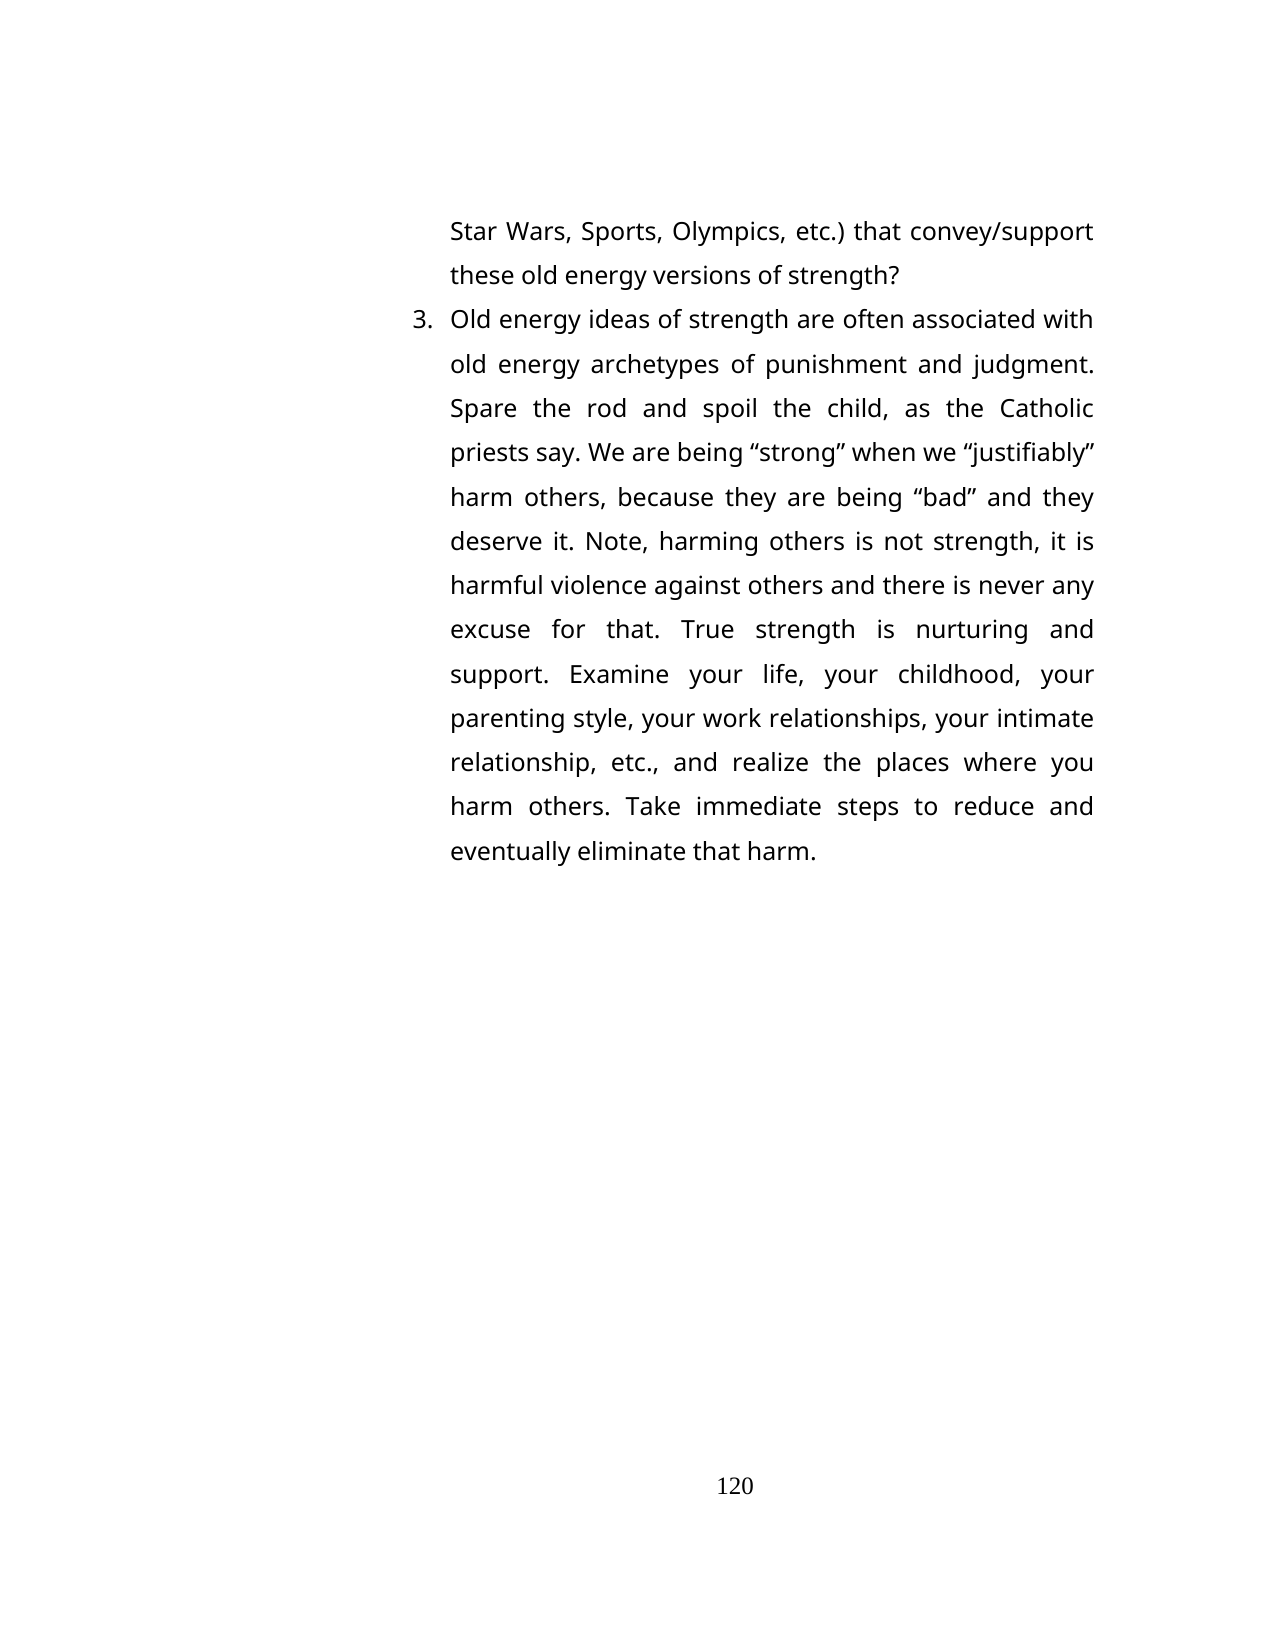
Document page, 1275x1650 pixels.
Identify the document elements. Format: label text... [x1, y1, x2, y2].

list Star Wars, Sports, Olympics, etc.) that convey/support these old energy versions of strength? [412, 213, 1095, 292]
list Old energy ideas of strength are often associated with old energy archetypes of punishment and judgment. Spare the rod and spoil the child, as the Catholic priests say. We are being “strong” when we “justifiably” harm others, because they are being “bad” and they deserve it. Note, harming others is not strength, it is harmful violence against others and there is never any excuse for that. True strength is nurturing and support. Examine your life, your childhood, your parenting style, your work relationships, your intimate relationship, etc., and realize the places where you harm others. Take immediate steps to reduce and eventually eliminate that harm. [412, 302, 1095, 867]
